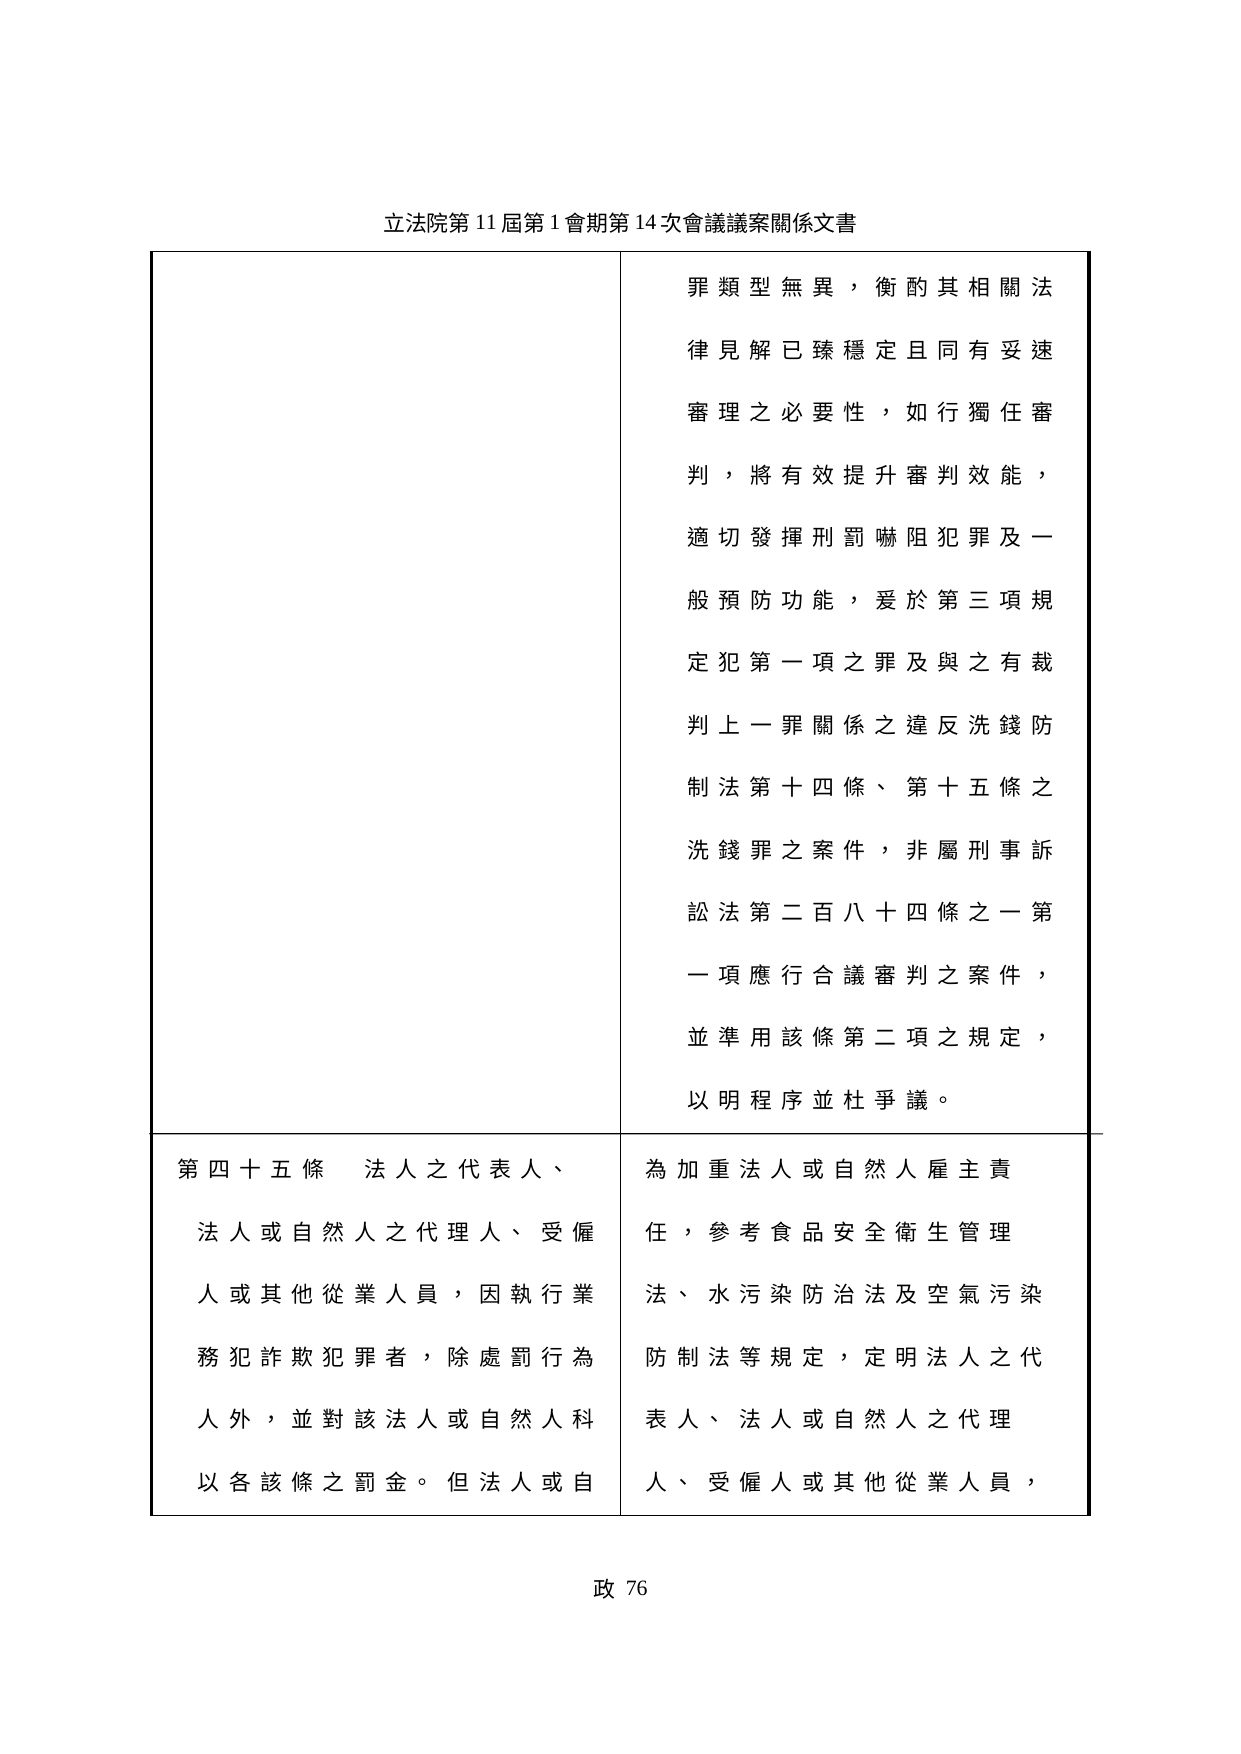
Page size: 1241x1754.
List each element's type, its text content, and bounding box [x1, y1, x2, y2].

table_cell [153, 252, 620, 1133]
table_cell 為加重法人或自然人雇主責任，參考食品安全衛生管理法、水污染防治法及空氣污染防制法等規定，定明法人之代表人、法人或自然人之代理人、受僱人或其他從業人員， [621, 1135, 1087, 1514]
table_cell 第四十五條 法人之代表人、法人或自然人之代理人、受僱人或其他從業人員，因執行業務犯詐欺犯罪者，除處罰行為人外，並對該法人或自然人科以各該條之罰金。但法人或自 [153, 1135, 620, 1514]
table_cell 罪類型無異，衡酌其相關法律見解已臻穩定且同有妥速審理之必要性，如行獨任審判，將有效提升審判效能，適切發揮刑罰嚇阻犯罪及一般預防功能，爰於第三項規定犯第一項之罪及與之有裁判上一罪關係之違反洗錢防制法第十四條、第十五條之洗錢罪之案件，非屬刑事訴訟法第二百八十四條之一第一項應行合議審判之案件，並準用該條第二項之規定，以明程序並杜爭議。 [621, 252, 1087, 1133]
